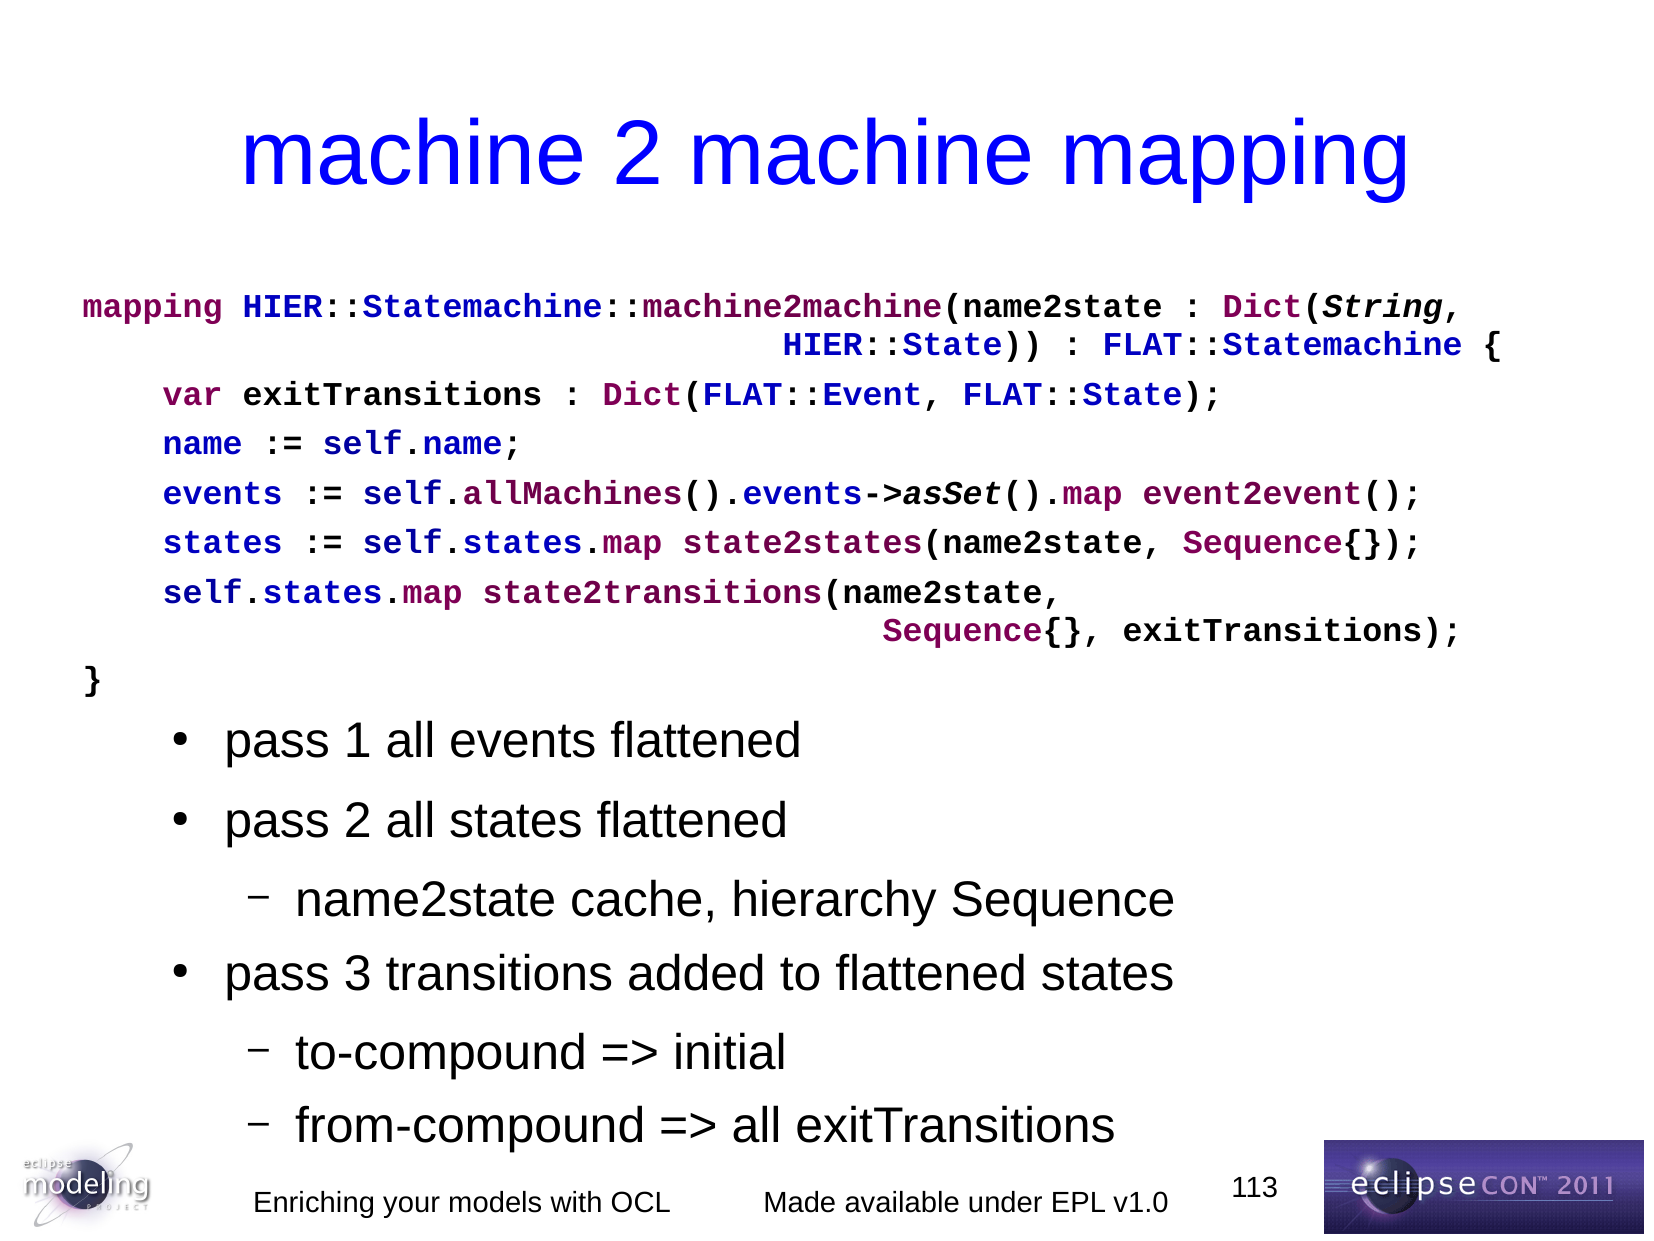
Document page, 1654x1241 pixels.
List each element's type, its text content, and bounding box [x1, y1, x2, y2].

picture [1324, 1140, 1644, 1234]
picture [9, 1136, 156, 1235]
list mapping HIER::Statemachine::machine2machine(name2state : Dict(String, HIER::State)) : FLAT::Statemachine { var exitTransitions : Dict(FLAT::Event, FLAT::State); name := self.name; events := self.allMachines().events->asSet().map event2event(); states := self.states.map state2states(name2state, Sequence{}); self.states.map state2transitions(name2state, Sequence{}, exitTransitions); } pass 1 all events flattened pass 2 all states flattened name2state cache, hierarchy Sequence pass 3 transitions added to flattened states to-compound => initial from-compound => all exitTransitions [82, 290, 1571, 1153]
title machine 2 machine mapping [82, 56, 1571, 250]
